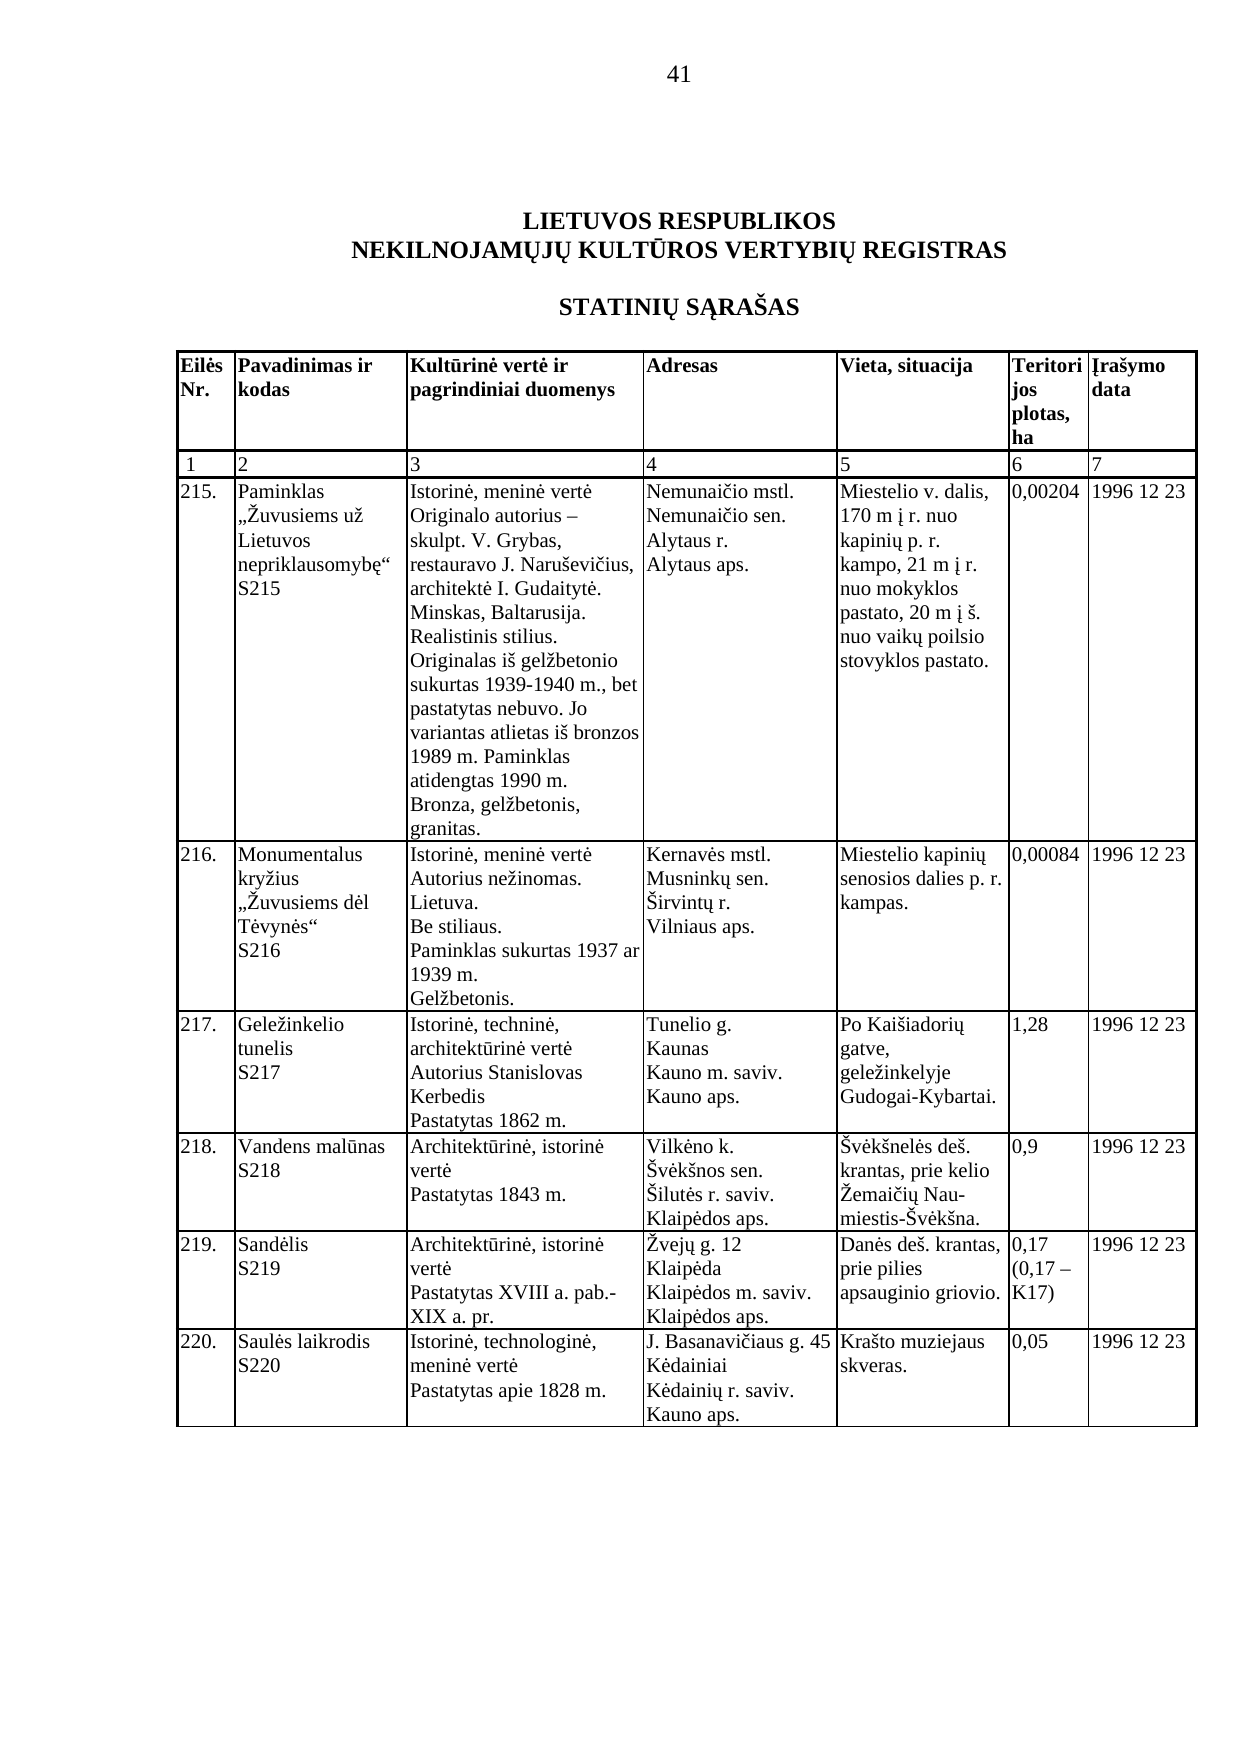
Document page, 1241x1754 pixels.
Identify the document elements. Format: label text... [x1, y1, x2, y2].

table_cell Tunelio g. Kaunas Kauno m. saviv. Kauno aps. [644, 1012, 836, 1132]
table_cell Vandens malūnas S218 [236, 1134, 406, 1230]
table_cell 2 [236, 452, 406, 476]
table_cell Architektūrinė, istorinė vertė Pastatytas 1843 m. [408, 1134, 643, 1230]
table_cell Žvejų g. 12 Klaipėda Klaipėdos m. saviv. Klaipėdos aps. [644, 1232, 836, 1328]
table_cell 0,00204 [1010, 479, 1088, 840]
table_header Teritorijos plotas, ha [1010, 353, 1088, 449]
table_cell 3 [408, 452, 643, 476]
table_cell 220. [179, 1330, 234, 1426]
table_cell 0,9 [1010, 1134, 1088, 1230]
table_cell 6 [1010, 452, 1088, 476]
table_header Vieta, situacija [838, 353, 1008, 449]
table_cell 1996 12 23 [1089, 1012, 1195, 1132]
table_cell 7 [1089, 452, 1195, 476]
table_cell Architektūrinė, istorinė vertė Pastatytas XVIII a. pab.-XIX a. pr. [408, 1232, 643, 1328]
table_cell 0,05 [1010, 1330, 1088, 1426]
table_header Kultūrinė vertė ir pagrindiniai duomenys [408, 353, 643, 449]
table_cell 1 [179, 452, 234, 476]
table_cell Danės deš. krantas, prie pilies apsauginio griovio. [838, 1232, 1008, 1328]
table_cell 4 [644, 452, 836, 476]
table_cell Vilkėno k. Švėkšnos sen. Šilutės r. saviv. Klaipėdos aps. [644, 1134, 836, 1230]
table_cell Miestelio v. dalis, 170 m į r. nuo kapinių p. r. kampo, 21 m į r. nuo mokyklos pastato, 20 m į š. nuo vaikų poilsio stovyklos pastato. [838, 479, 1008, 840]
table_cell Istorinė, techninė, architektūrinė vertė Autorius Stanislovas Kerbedis Pastatytas 1862 m. [408, 1012, 643, 1132]
table_cell 5 [838, 452, 1008, 476]
table_cell Geležinkelio tunelis S217 [236, 1012, 406, 1132]
table_header Eilės Nr. [179, 353, 234, 449]
text STATINIŲ SĄRAŠAS [177, 292, 1181, 321]
table_cell Istorinė, technologinė, meninė vertė Pastatytas apie 1828 m. [408, 1330, 643, 1426]
table_cell 219. [179, 1232, 234, 1328]
table_cell Paminklas „Žuvusiems už Lietuvos nepriklausomybę“ S215 [236, 479, 406, 840]
table_cell Istorinė, meninė vertė Autorius nežinomas. Lietuva. Be stiliaus. Paminklas sukurtas 1937 ar 1939 m. Gelžbetonis. [408, 842, 643, 1010]
table_header Adresas [644, 353, 836, 449]
table_cell 0,17 (0,17 – K17) [1010, 1232, 1088, 1328]
table_cell 1996 12 23 [1089, 842, 1195, 1010]
table_cell 1996 12 23 [1089, 1232, 1195, 1328]
table_cell Miestelio kapinių senosios dalies p. r. kampas. [838, 842, 1008, 1010]
table_header Įrašymo data [1089, 353, 1195, 449]
table_cell 216. [179, 842, 234, 1010]
table_cell 215. [179, 479, 234, 840]
table_header Pavadinimas ir kodas [236, 353, 406, 449]
table_cell J. Basanavičiaus g. 45 Kėdainiai Kėdainių r. saviv. Kauno aps. [644, 1330, 836, 1426]
table_cell Saulės laikrodis S220 [236, 1330, 406, 1426]
table_cell 217. [179, 1012, 234, 1132]
table_cell 1996 12 23 [1089, 1134, 1195, 1230]
table_cell Sandėlis S219 [236, 1232, 406, 1328]
table_cell Monumentalus kryžius „Žuvusiems dėl Tėvynės“ S216 [236, 842, 406, 1010]
text LIETUVOS RESPUBLIKOS [177, 206, 1181, 235]
text NEKILNOJAMŲJŲ KULTŪROS VERTYBIŲ REGISTRAS [177, 235, 1181, 263]
table_cell 1996 12 23 [1089, 479, 1195, 840]
table_cell Kernavės mstl. Musninkų sen. Širvintų r. Vilniaus aps. [644, 842, 836, 1010]
table_cell Švėkšnelės deš. krantas, prie kelio Žemaičių Nau-miestis-Švėkšna. [838, 1134, 1008, 1230]
table_cell 1996 12 23 [1089, 1330, 1195, 1426]
table_cell 218. [179, 1134, 234, 1230]
table_cell Krašto muziejaus skveras. [838, 1330, 1008, 1426]
table_cell Po Kaišiadorių gatve, geležinkelyje Gudogai-Kybartai. [838, 1012, 1008, 1132]
table_cell 0,00084 [1010, 842, 1088, 1010]
table_cell 1,28 [1010, 1012, 1088, 1132]
table_cell Istorinė, meninė vertė Originalo autorius – skulpt. V. Grybas, restauravo J. Naruševičius, architektė I. Gudaitytė. Minskas, Baltarusija. Realistinis stilius. Originalas iš gelžbetonio sukurtas 1939-1940 m., bet pastatytas nebuvo. Jo variantas atlietas iš bronzos 1989 m. Paminklas atidengtas 1990 m. Bronza, gelžbetonis, granitas. [408, 479, 643, 840]
table_cell Nemunaičio mstl. Nemunaičio sen. Alytaus r. Alytaus aps. [644, 479, 836, 840]
